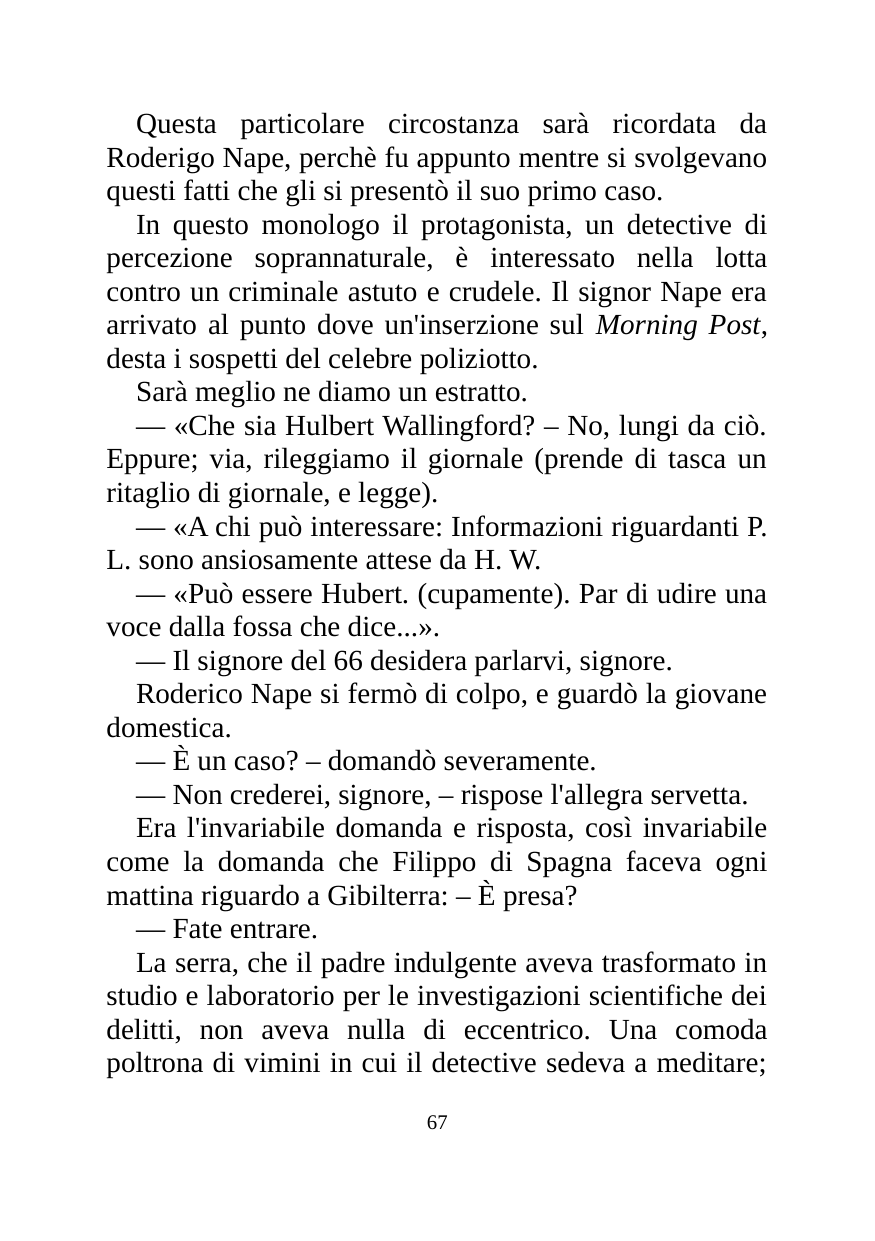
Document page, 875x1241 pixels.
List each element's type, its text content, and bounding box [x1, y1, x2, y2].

text Sarà meglio ne diamo un estratto. [106, 374, 768, 408]
text — Fate entrare. [106, 911, 768, 945]
text Era l'invariabile domanda e risposta, così invariabile come la domanda che Filippo di Spagna faceva ogni mattina riguardo a Gibilterra: – È presa? [106, 811, 768, 911]
text — Non crederei, signore, – rispose l'allegra servetta. [106, 777, 768, 811]
text — «A chi può interessare: Informazioni riguardanti P. L. sono ansiosamente attese da H. W. [106, 509, 768, 576]
text Roderico Nape si fermò di colpo, e guardò la giovane domestica. [106, 676, 768, 743]
text In questo monologo il protagonista, un detective di percezione soprannaturale, è interessato nella lotta contro un criminale astuto e crudele. Il signor Nape era arrivato al punto dove un'inserzione sul Morning Post, desta i sospetti del celebre poliziotto. [106, 207, 768, 374]
text La serra, che il padre indulgente aveva trasformato in studio e laboratorio per le investigazioni scientifiche dei delitti, non aveva nulla di eccentrico. Una comoda poltrona di vimini in cui il detective sedeva a meditare; [106, 945, 768, 1079]
text Questa particolare circostanza sarà ricordata da Roderigo Nape, perchè fu appunto mentre si svolgevano questi fatti che gli si presentò il suo primo caso. [106, 106, 768, 207]
text — «Che sia Hulbert Wallingford? – No, lungi da ciò. Eppure; via, rileggiamo il giornale (prende di tasca un ritaglio di giornale, e legge). [106, 408, 768, 509]
text — È un caso? – domandò severamente. [106, 743, 768, 777]
text — Il signore del 66 desidera parlarvi, signore. [106, 643, 768, 676]
text — «Può essere Hubert. (cupamente). Par di udire una voce dalla fossa che dice...». [106, 576, 768, 643]
